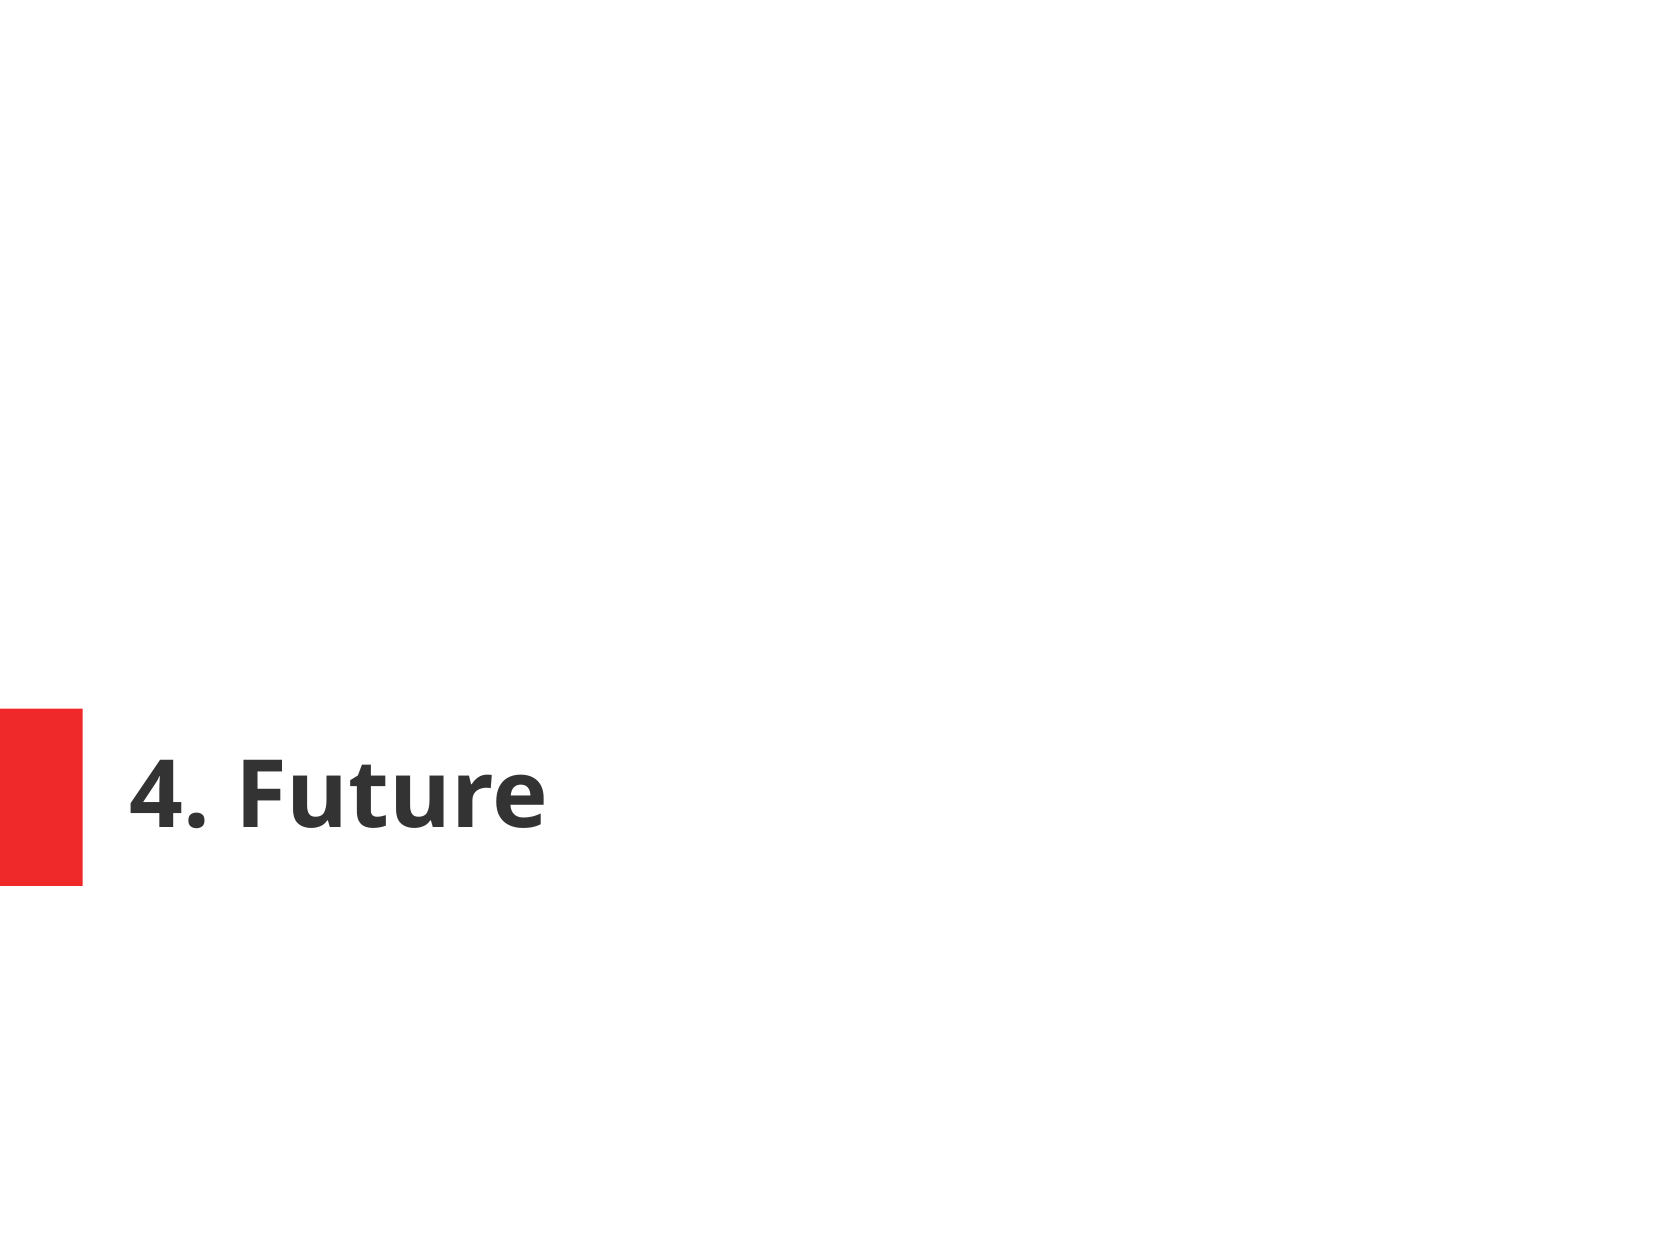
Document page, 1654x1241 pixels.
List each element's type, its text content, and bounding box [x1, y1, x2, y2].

title 4. Future [129, 663, 1595, 920]
